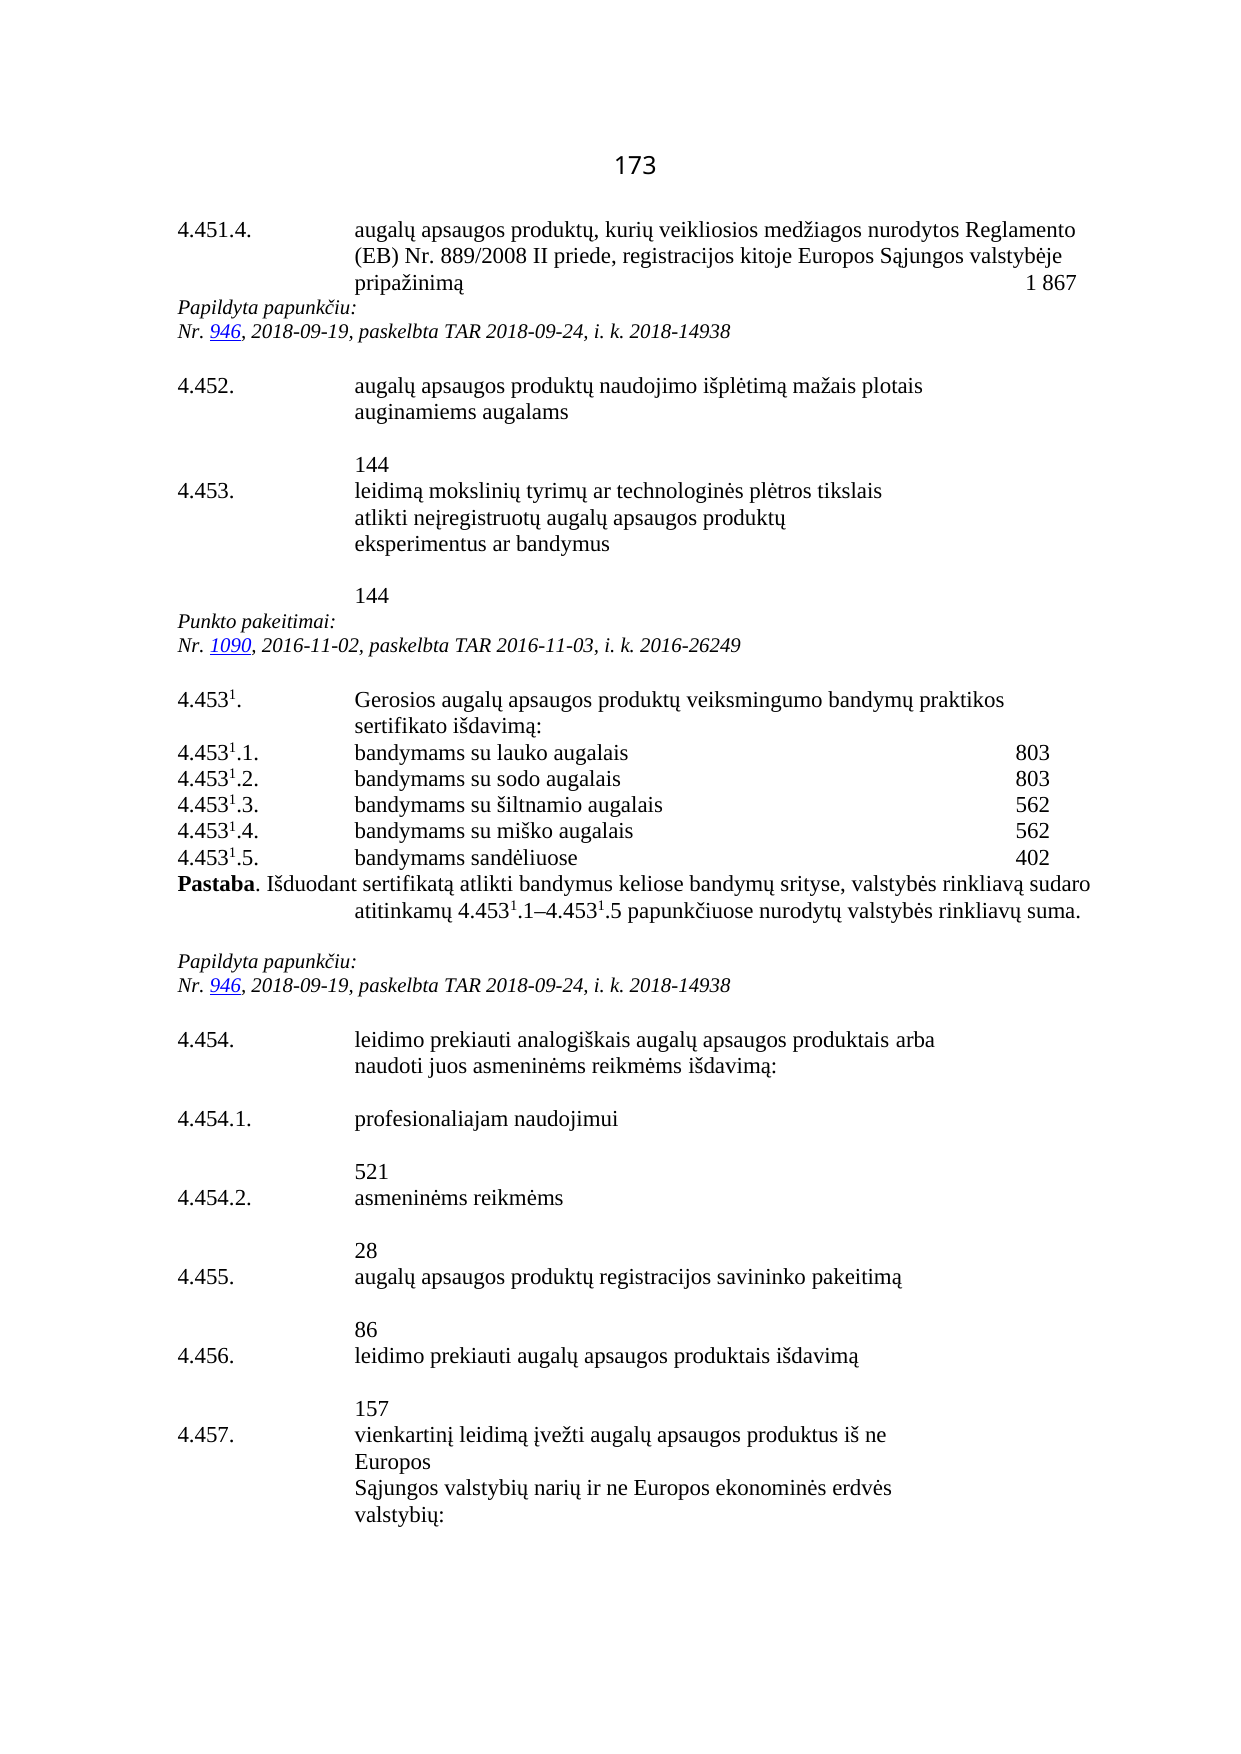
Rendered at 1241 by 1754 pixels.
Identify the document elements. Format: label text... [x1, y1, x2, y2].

text 4.453. leidimą mokslinių tyrimų ar technologinės plėtros tikslais [177, 477, 945, 503]
text 4.4531.2. bandymams su sodo augalais 803 [177, 765, 1093, 791]
text 4.4531.4. bandymams su miško augalais 562 [177, 818, 1093, 844]
text Nr. 946, 2018-09-19, paskelbta TAR 2018-09-24, i. k. 2018-14938 [177, 319, 1093, 343]
text 4.456. leidimo prekiauti augalų apsaugos produktais išdavimą 157 [177, 1342, 945, 1422]
text 4.452. augalų apsaugos produktų naudojimo išplėtimą mažais plotais [177, 372, 945, 398]
text Pastaba. Išduodant sertifikatą atlikti bandymus keliose bandymų srityse, valstybės rinkliavą sudaro atitinkamų 4.4531.1–4.4531.5 papunkčiuose nurodytų valstybės rinkliavų suma. [177, 870, 1093, 949]
text eksperimentus ar bandymus 144 [354, 530, 945, 609]
text Sąjungos valstybių narių ir ne Europos ekonominės erdvės [354, 1474, 945, 1501]
text Nr. 946, 2018-09-19, paskelbta TAR 2018-09-24, i. k. 2018-14938 [177, 973, 1093, 997]
text auginamiems augalams 144 [354, 398, 945, 477]
text 4.451.4. augalų apsaugos produktų, kurių veikliosios medžiagos nurodytos Reglamento (EB) Nr. 889/2008 II priede, registracijos kitoje Europos Sąjungos valstybėje pripažinimą 1 867 [177, 216, 1093, 295]
text atlikti neįregistruotų augalų apsaugos produktų [354, 503, 945, 530]
text 4.4531.3. bandymams su šiltnamio augalais 562 [177, 791, 1093, 818]
text Nr. 1090, 2016-11-02, paskelbta TAR 2016-11-03, i. k. 2016-26249 [177, 633, 1093, 657]
text 4.4531.1. bandymams su lauko augalais 803 [177, 738, 1093, 765]
text 4.454.1. profesionaliajam naudojimui 521 [177, 1105, 945, 1184]
text Papildyta papunkčiu: [177, 295, 1093, 319]
text 4.4531.5. bandymams sandėliuose 402 [177, 844, 1093, 870]
text 4.454.2. asmeninėms reikmėms 28 [177, 1184, 945, 1263]
text Punkto pakeitimai: [177, 609, 1093, 633]
text 4.457. vienkartinį leidimą įvežti augalų apsaugos produktus iš ne Europos [177, 1422, 945, 1474]
text 4.4531. Gerosios augalų apsaugos produktų veiksmingumo bandymų praktikos sertifikato išdavimą: [177, 686, 1093, 738]
text Papildyta papunkčiu: [177, 949, 1093, 973]
text valstybių: [354, 1501, 945, 1553]
text naudoti juos asmeninėms reikmėms išdavimą: [354, 1053, 945, 1105]
text 4.455. augalų apsaugos produktų registracijos savininko pakeitimą 86 [177, 1263, 945, 1342]
text 4.454. leidimo prekiauti analogiškais augalų apsaugos produktais arba [177, 1026, 945, 1053]
